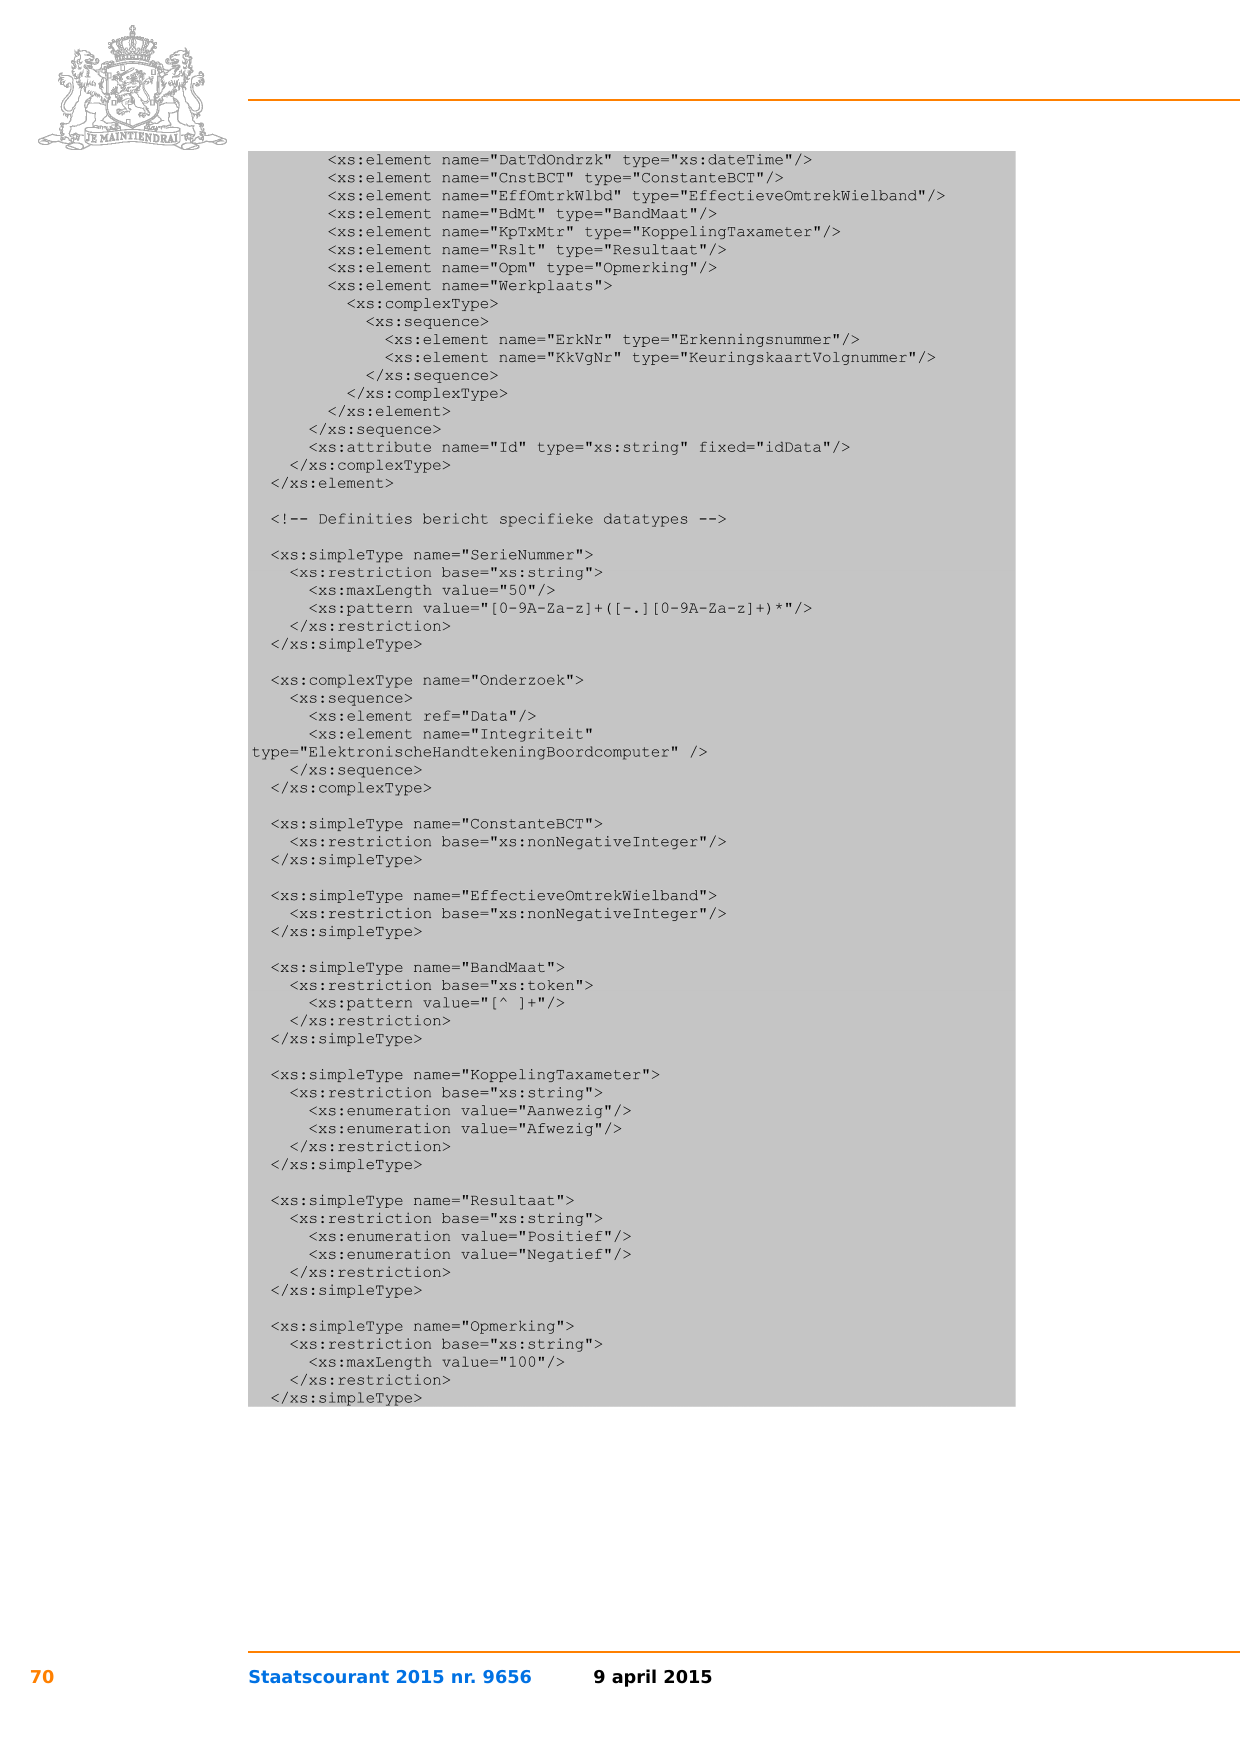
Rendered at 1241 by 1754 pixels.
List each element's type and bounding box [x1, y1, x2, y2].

picture [248, 151, 1016, 1410]
picture [38, 25, 227, 150]
